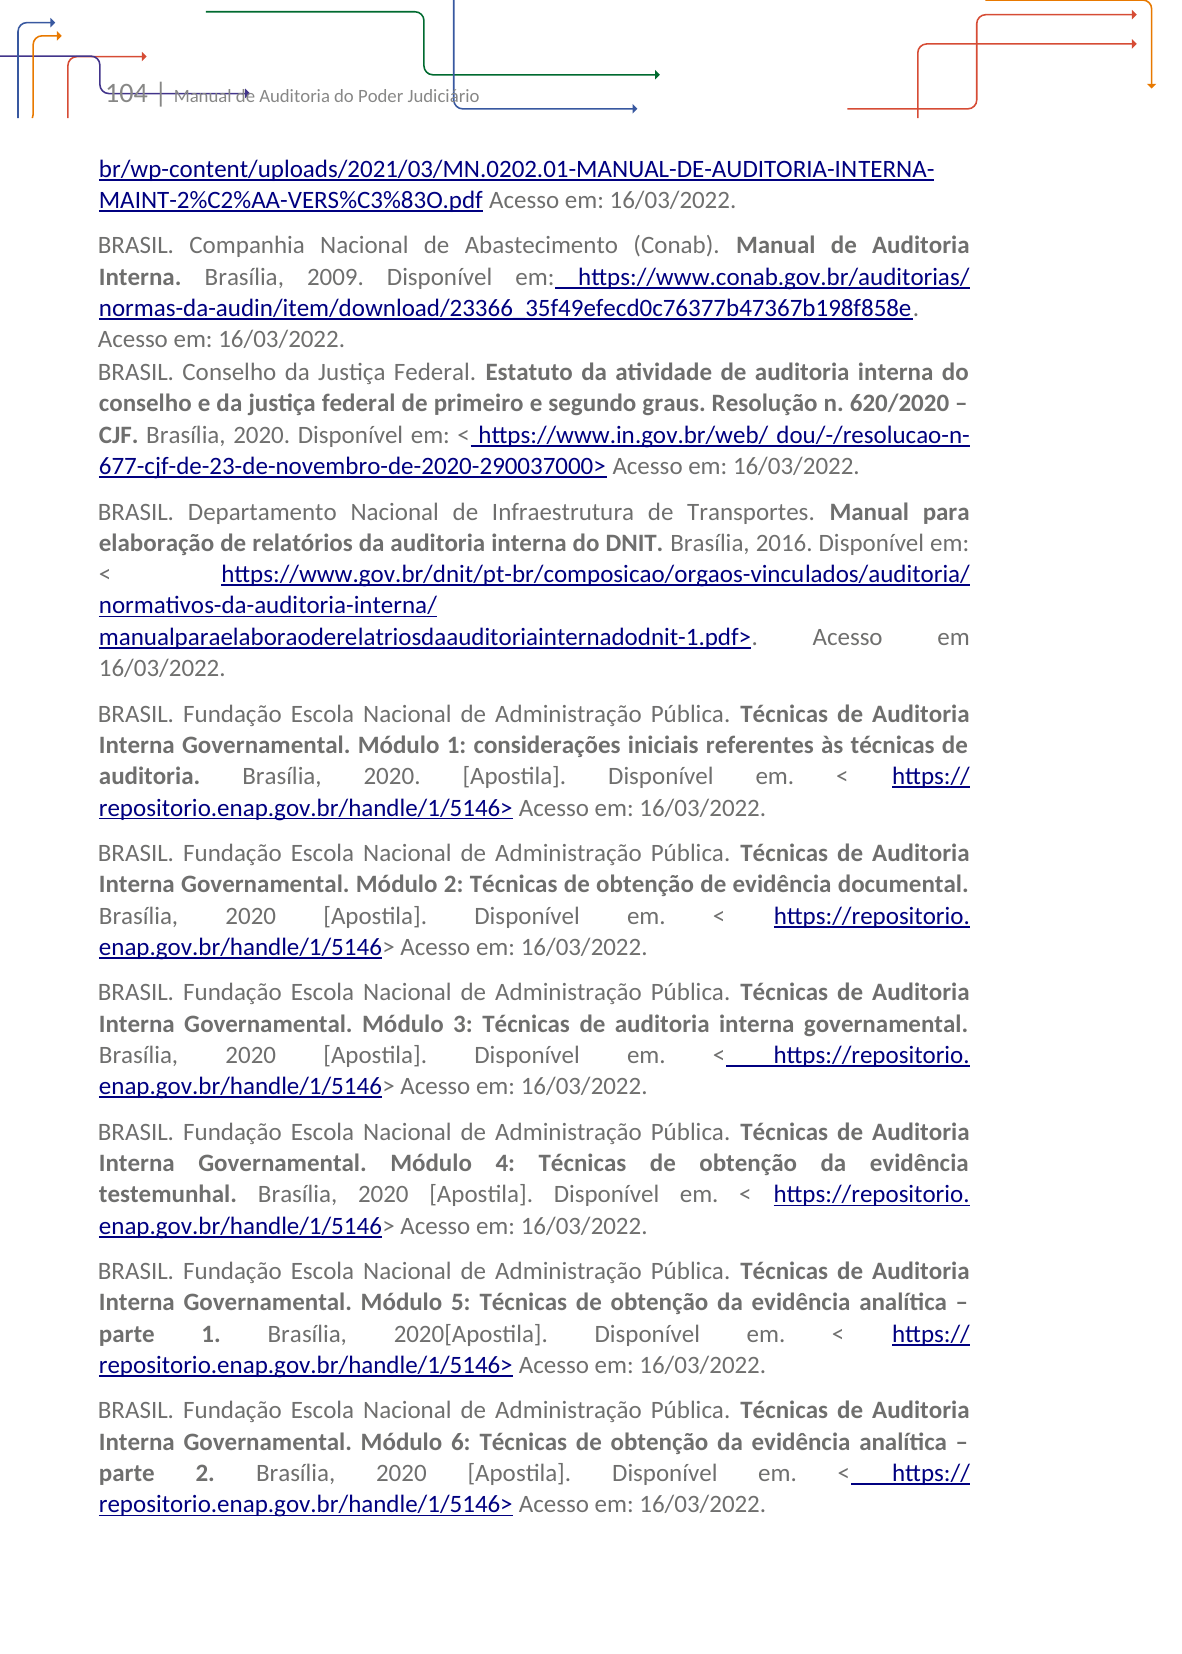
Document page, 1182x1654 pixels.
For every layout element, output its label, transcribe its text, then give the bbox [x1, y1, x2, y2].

text Acesso em: 16/03/2022. [98, 324, 970, 354]
text br/wp-content/uploads/2021/03/MN.0202.01-MANUAL-DE-AUDITORIA-INTERNA-MAINT-2%C2%AA-VERS%C3%83O.pdf Acesso em: 16/03/2022. [98, 153, 970, 215]
text BRASIL. Companhia Nacional de Abastecimento (Conab). Manual de Auditoria Interna. Brasília, 2009. Disponível em: https://www.conab.gov.br/auditorias/ normas-da-audin/item/download/23366_35f49efecd0c76377b47367b198f858e. [98, 229, 970, 323]
text BRASIL. Conselho da Justiça Federal. Estatuto da atividade de auditoria interna do conselho e da justiça federal de primeiro e segundo graus. Resolução n. 620/2020 – CJF. Brasília, 2020. Disponível em: < https://www.in.gov.br/web/ dou/-/resolucao-n-677-cjf-de-23-de-novembro-de-2020-290037000> Acesso em: 16/03/2022. [98, 356, 970, 481]
text BRASIL. Departamento Nacional de Infraestrutura de Transportes. Manual para elaboração de relatórios da auditoria interna do DNIT. Brasília, 2016. Disponível em: < https://www.gov.br/dnit/pt-br/composicao/orgaos-vinculados/auditoria/normativos-da-auditoria-interna/manualparaelaboraoderelatriosdaauditoriainternadodnit-1.pdf>. Acesso em 16/03/2022. [98, 496, 970, 683]
text BRASIL. Fundação Escola Nacional de Administração Pública. Técnicas de Auditoria Interna Governamental. Módulo 1: considerações iniciais referentes às técnicas de auditoria. Brasília, 2020. [Apostila]. Disponível em. < https:// repositorio.enap.gov.br/handle/1/5146> Acesso em: 16/03/2022. [98, 698, 970, 822]
text BRASIL. Fundação Escola Nacional de Administração Pública. Técnicas de Auditoria Interna Governamental. Módulo 3: Técnicas de auditoria interna governamental. Brasília, 2020 [Apostila]. Disponível em. < https://repositorio. enap.gov.br/handle/1/5146> Acesso em: 16/03/2022. [98, 976, 970, 1101]
text BRASIL. Fundação Escola Nacional de Administração Pública. Técnicas de Auditoria Interna Governamental. Módulo 4: Técnicas de obtenção da evidência testemunhal. Brasília, 2020 [Apostila]. Disponível em. < https://repositorio. enap.gov.br/handle/1/5146> Acesso em: 16/03/2022. [98, 1116, 970, 1240]
text BRASIL. Fundação Escola Nacional de Administração Pública. Técnicas de Auditoria Interna Governamental. Módulo 2: Técnicas de obtenção de evidência documental. Brasília, 2020 [Apostila]. Disponível em. < https://repositorio. enap.gov.br/handle/1/5146> Acesso em: 16/03/2022. [98, 837, 970, 962]
text BRASIL. Fundação Escola Nacional de Administração Pública. Técnicas de Auditoria Interna Governamental. Módulo 5: Técnicas de obtenção da evidência analítica – parte 1. Brasília, 2020[Apostila]. Disponível em. < https:// repositorio.enap.gov.br/handle/1/5146> Acesso em: 16/03/2022. [98, 1255, 970, 1380]
text BRASIL. Fundação Escola Nacional de Administração Pública. Técnicas de Auditoria Interna Governamental. Módulo 6: Técnicas de obtenção da evidência analítica – parte 2. Brasília, 2020 [Apostila]. Disponível em. < https:// repositorio.enap.gov.br/handle/1/5146> Acesso em: 16/03/2022. [98, 1394, 970, 1519]
